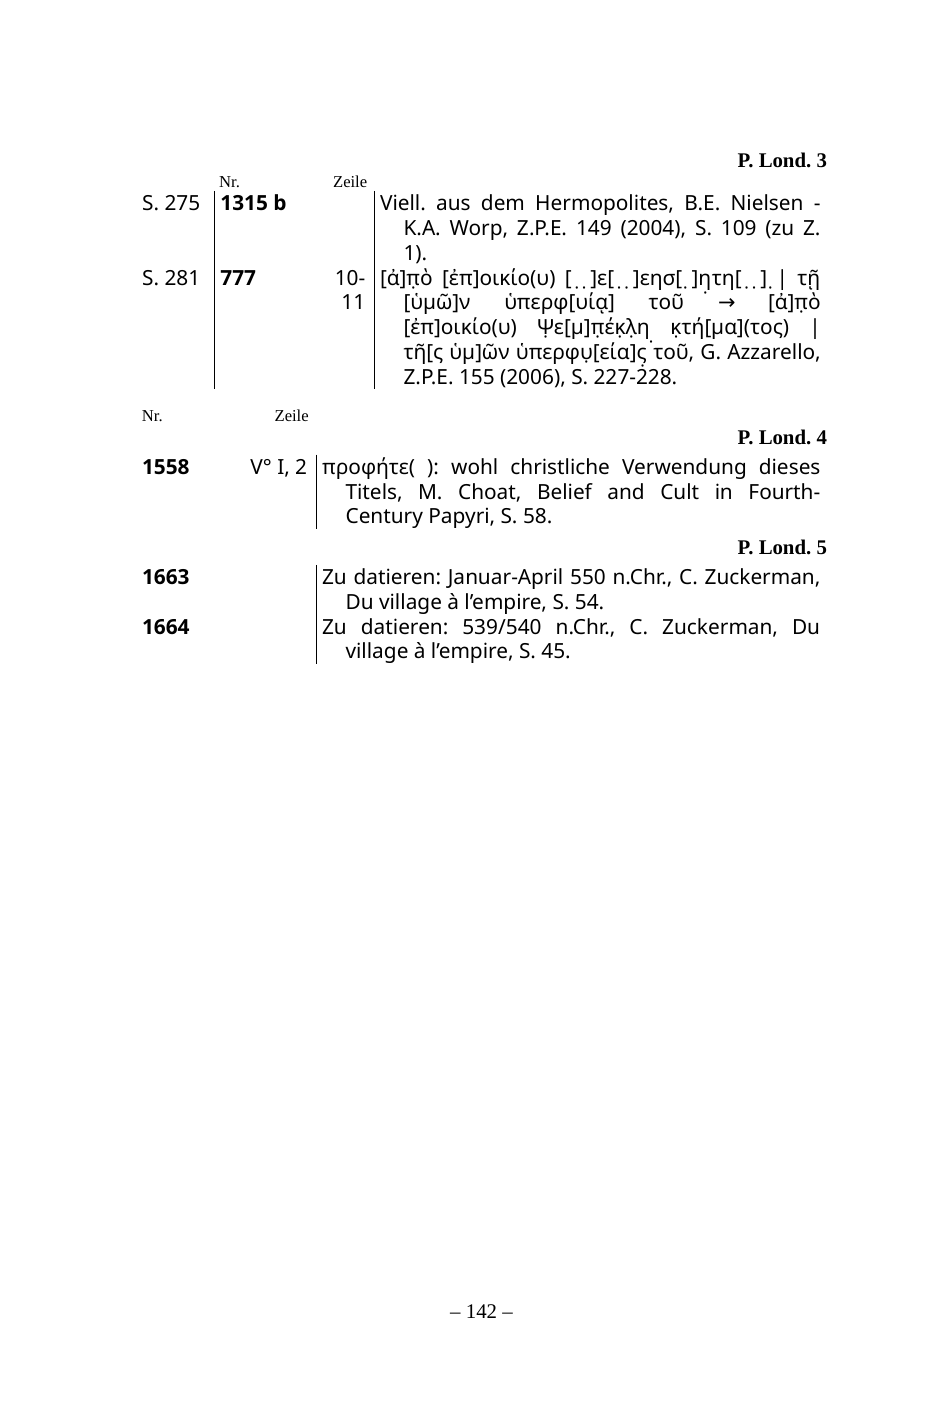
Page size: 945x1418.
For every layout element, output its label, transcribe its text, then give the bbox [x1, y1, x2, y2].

table_cell 10-11 [319, 265, 374, 389]
table_header προφήτε( ): wohl christliche Verwendung dieses Titels, M. Choat, Belief and Cult in Fourth-Century Papyri, S. 58. [317, 455, 827, 529]
table_header V° I, 2 [224, 455, 316, 529]
table_cell 1664 [136, 614, 224, 664]
table_cell S. 281 [136, 265, 214, 389]
table_cell [319, 191, 374, 265]
table_cell Zu datieren: 539/540 n.Chr., C. Zuckerman, Du village à l’empire, S. 45. [317, 614, 827, 664]
table_cell Viell. aus dem Hermopolites, B.E. Nielsen - K.A. Worp, Z.P.E. 149 (2004), S. 109 (zu Z. 1). [375, 191, 827, 265]
table_header 1558 [136, 455, 224, 529]
subtitle P. Lond. 4 [136, 424, 827, 449]
table_header [224, 565, 316, 614]
table_header 1663 [136, 565, 224, 614]
table_cell S. 275 [136, 191, 214, 265]
table_cell 777 [215, 265, 319, 389]
table_cell [224, 614, 316, 664]
table_header Zu datieren: Januar-April 550 n.Chr., C. Zuckerman, Du village à l’empire, S. 54. [317, 565, 827, 614]
table_cell 1315 b [215, 191, 319, 265]
text Nr. Zeile [136, 405, 827, 424]
table_cell [ἀ]π̣ὸ [ἐπ]οικίο(υ) [ ̣ ̣]ε[ ̣ ̣]εησ[ ̣]η̣τη[ ̣ ̣] ̣| τῇ [ὑμῶ]ν ὑπερφ[υίᾳ] τοῦ → [ἀ]π̣ὸ [ἐπ]οικίο(υ) Ψ̣ε[μ]π̣έκ̣λ̣η̣ κ̣τή[μα](τος) | τῆ[ς ὑμ]ῶν ὑπερφυ̣[εία]ς̣ τοῦ, G. Azzarello, Z.P.E. 155 (2006), S. 227-228. [375, 265, 827, 389]
subtitle P. Lond. 5 [136, 535, 827, 559]
